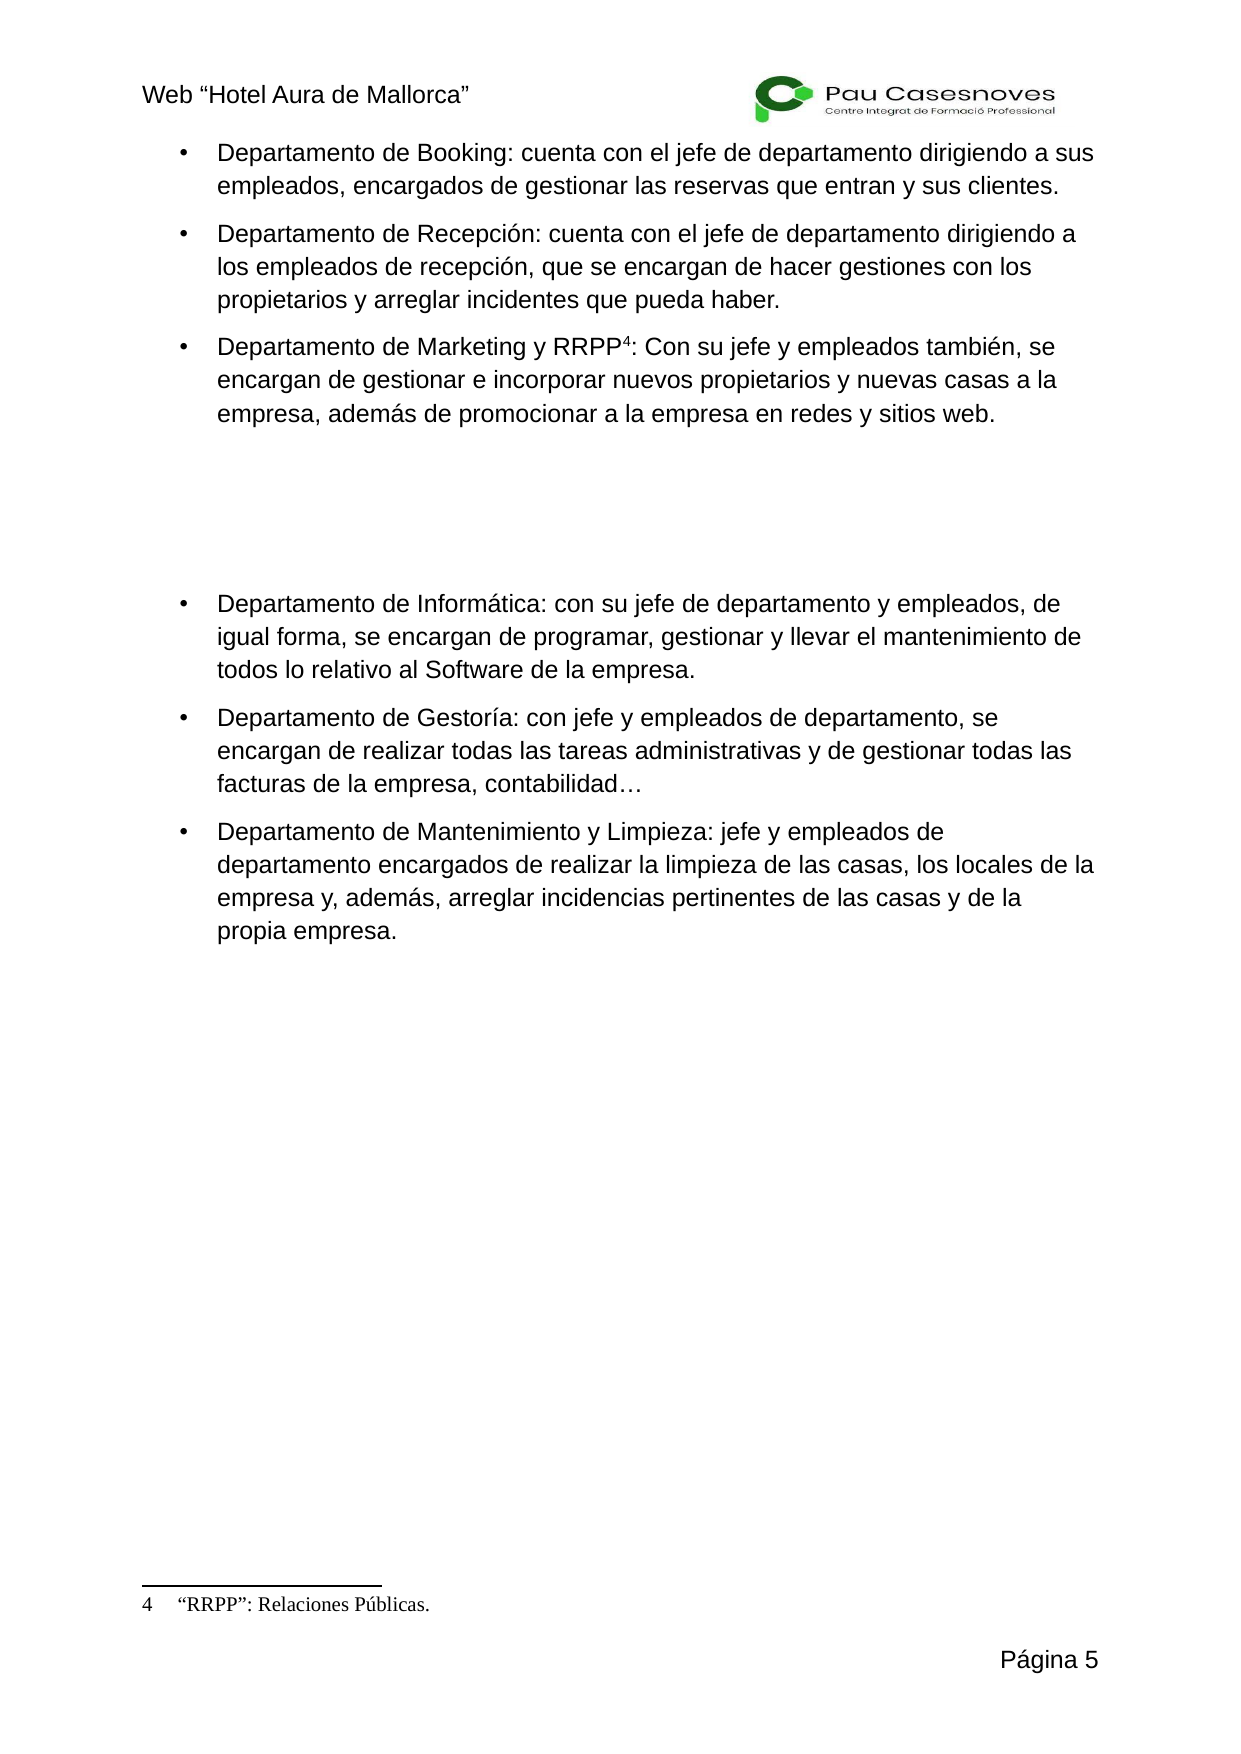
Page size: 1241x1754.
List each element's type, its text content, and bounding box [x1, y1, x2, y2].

list Departamento de Marketing y RRPP: Con su jefe y empleados también, se encargan de gestionar e incorporar nuevos propietarios y nuevas casas a la empresa, además de promocionar a la empresa en redes y sitios web. [179, 332, 1098, 427]
list Departamento de Informática: con su jefe de departamento y empleados, de igual forma, se encargan de programar, gestionar y llevar el mantenimiento de todos lo relativo al Software de la empresa. [179, 589, 1098, 684]
picture [748, 72, 1075, 127]
list Departamento de Recepción: cuenta con el jefe de departamento dirigiendo a los empleados de recepción, que se encargan de hacer gestiones con los propietarios y arreglar incidentes que pueda haber. [179, 219, 1098, 313]
list Departamento de Booking: cuenta con el jefe de departamento dirigiendo a sus empleados, encargados de gestionar las reservas que entran y sus clientes. [179, 138, 1098, 200]
list Departamento de Mantenimiento y Limpieza: jefe y empleados de departamento encargados de realizar la limpieza de las casas, los locales de la empresa y, además, arreglar incidencias pertinentes de las casas y de la propia empresa. [179, 816, 1098, 944]
list Departamento de Gestoría: con jefe y empleados de departamento, se encargan de realizar todas las tareas administrativas y de gestionar todas las facturas de la empresa, contabilidad… [179, 703, 1098, 798]
list “RRPP”: Relaciones Públicas. [142, 1592, 1098, 1616]
